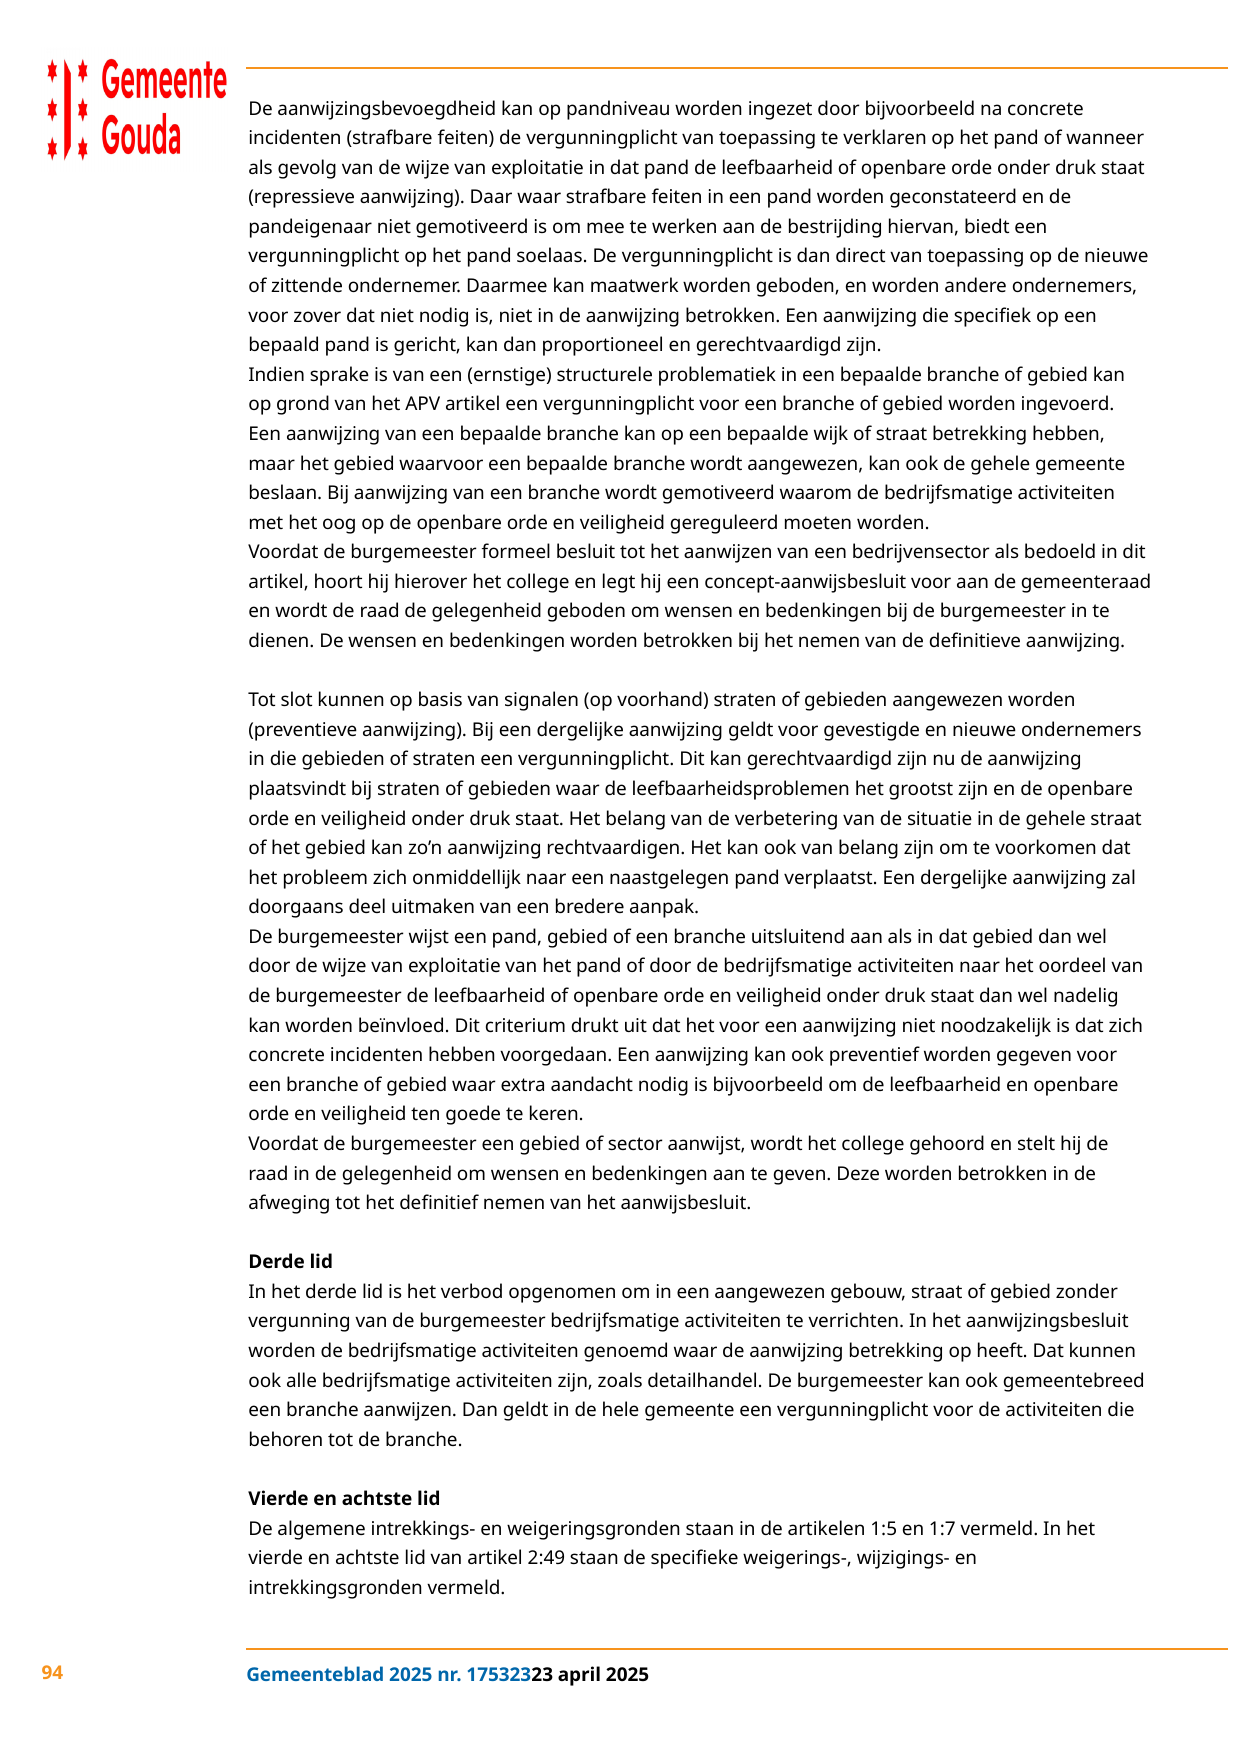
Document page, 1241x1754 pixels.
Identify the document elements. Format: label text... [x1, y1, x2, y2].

picture [41, 47, 231, 172]
text De algemene intrekkings- en weigeringsgronden staan in de artikelen 1:5 en 1:7 vermeld. In het vierde en achtste lid van artikel 2:49 staan de specifieke weigerings-, wijzigings- en intrekkingsgronden vermeld. [248, 1515, 1152, 1600]
text Vierde en achtste lid [248, 1485, 1152, 1511]
text Voordat de burgemeester formeel besluit tot het aanwijzen van een bedrijvensector als bedoeld in dit artikel, hoort hij hierover het college en legt hij een concept-aanwijsbesluit voor aan de gemeenteraad en wordt de raad de gelegenheid geboden om wensen en bedenkingen bij de burgemeester in te dienen. De wensen en bedenkingen worden betrokken bij het nemen van de definitieve aanwijzing. [248, 538, 1152, 653]
text In het derde lid is het verbod opgenomen om in een aangewezen gebouw, straat of gebied zonder vergunning van de burgemeester bedrijfsmatige activiteiten te verrichten. In het aanwijzingsbesluit worden de bedrijfsmatige activiteiten genoemd waar de aanwijzing betrekking op heeft. Dat kunnen ook alle bedrijfsmatige activiteiten zijn, zoals detailhandel. De burgemeester kan ook gemeentebreed een branche aanwijzen. Dan geldt in de hele gemeente een vergunningplicht voor de activiteiten die behoren tot de branche. [248, 1278, 1152, 1452]
text Derde lid [248, 1248, 1152, 1274]
text De aanwijzingsbevoegdheid kan op pandniveau worden ingezet door bijvoorbeeld na concrete incidenten (strafbare feiten) de vergunningplicht van toepassing te verklaren op het pand of wanneer als gevolg van de wijze van exploitatie in dat pand de leefbaarheid of openbare orde onder druk staat (repressieve aanwijzing). Daar waar strafbare feiten in een pand worden geconstateerd en de pandeigenaar niet gemotiveerd is om mee te werken aan de bestrijding hiervan, biedt een vergunningplicht op het pand soelaas. De vergunningplicht is dan direct van toepassing op de nieuwe of zittende ondernemer. Daarmee kan maatwerk worden geboden, en worden andere ondernemers, voor zover dat niet nodig is, niet in de aanwijzing betrokken. Een aanwijzing die specifiek op een bepaald pand is gericht, kan dan proportioneel en gerechtvaardigd zijn. [248, 95, 1152, 357]
text Tot slot kunnen op basis van signalen (op voorhand) straten of gebieden aangewezen worden (preventieve aanwijzing). Bij een dergelijke aanwijzing geldt voor gevestigde en nieuwe ondernemers in die gebieden of straten een vergunningplicht. Dit kan gerechtvaardigd zijn nu de aanwijzing plaatsvindt bij straten of gebieden waar de leefbaarheidsproblemen het grootst zijn en de openbare orde en veiligheid onder druk staat. Het belang van de verbetering van de situatie in de gehele straat of het gebied kan zo’n aanwijzing rechtvaardigen. Het kan ook van belang zijn om te voorkomen dat het probleem zich onmiddellijk naar een naastgelegen pand verplaatst. Een dergelijke aanwijzing zal doorgaans deel uitmaken van een bredere aanpak. [248, 686, 1152, 919]
text De burgemeester wijst een pand, gebied of een branche uitsluitend aan als in dat gebied dan wel door de wijze van exploitatie van het pand of door de bedrijfsmatige activiteiten naar het oordeel van de burgemeester de leefbaarheid of openbare orde en veiligheid onder druk staat dan wel nadelig kan worden beïnvloed. Dit criterium drukt uit dat het voor een aanwijzing niet noodzakelijk is dat zich concrete incidenten hebben voorgedaan. Een aanwijzing kan ook preventief worden gegeven voor een branche of gebied waar extra aandacht nodig is bijvoorbeeld om de leefbaarheid en openbare orde en veiligheid ten goede te keren. [248, 923, 1152, 1126]
text Indien sprake is van een (ernstige) structurele problematiek in een bepaalde branche of gebied kan op grond van het APV artikel een vergunningplicht voor een branche of gebied worden ingevoerd. Een aanwijzing van een bepaalde branche kan op een bepaalde wijk of straat betrekking hebben, maar het gebied waarvoor een bepaalde branche wordt aangewezen, kan ook de gehele gemeente beslaan. Bij aanwijzing van een branche wordt gemotiveerd waarom de bedrijfsmatige activiteiten met het oog op de openbare orde en veiligheid gereguleerd moeten worden. [248, 361, 1152, 535]
text Voordat de burgemeester een gebied of sector aanwijst, wordt het college gehoord en stelt hij de raad in de gelegenheid om wensen en bedenkingen aan te geven. Deze worden betrokken in de afweging tot het definitief nemen van het aanwijsbesluit. [248, 1130, 1152, 1215]
